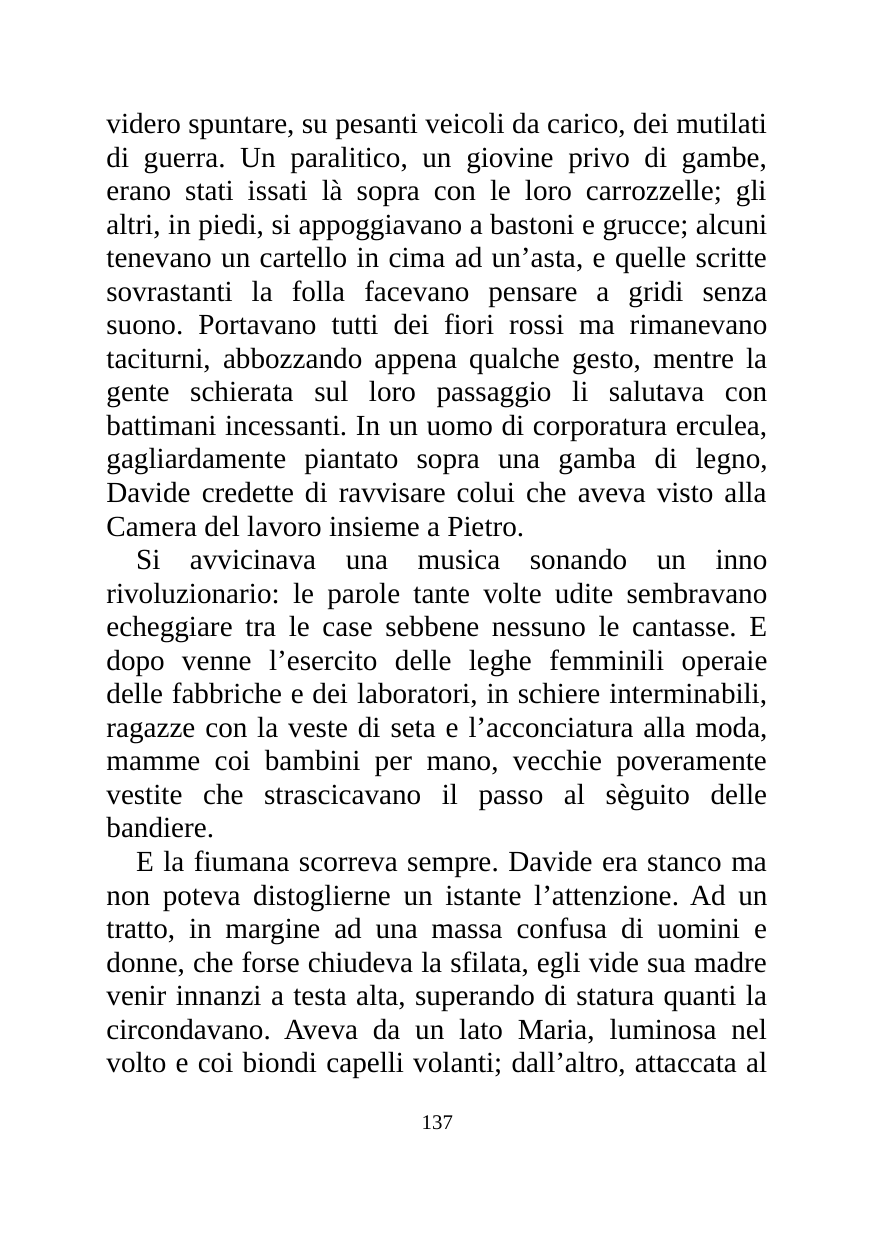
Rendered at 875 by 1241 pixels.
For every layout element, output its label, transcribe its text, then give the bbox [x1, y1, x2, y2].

text videro spuntare, su pesanti veicoli da carico, dei mutilati di guerra. Un paralitico, un giovine privo di gambe, erano stati issati là sopra con le loro carrozzelle; gli altri, in piedi, si appoggiavano a bastoni e grucce; alcuni tenevano un cartello in cima ad un’asta, e quelle scritte sovrastanti la folla facevano pensare a gridi senza suono. Portavano tutti dei fiori rossi ma rimanevano taciturni, abbozzando appena qualche gesto, mentre la gente schierata sul loro passaggio li salutava con battimani incessanti. In un uomo di corporatura erculea, gagliardamente piantato sopra una gamba di legno, Davide credette di ravvisare colui che aveva visto alla Camera del lavoro insieme a Pietro. [106, 106, 768, 542]
text Si avvicinava una musica sonando un inno rivoluzionario: le parole tante volte udite sembravano echeggiare tra le case sebbene nessuno le cantasse. E dopo venne l’esercito delle leghe femminili operaie delle fabbriche e dei laboratori, in schiere interminabili, ragazze con la veste di seta e l’acconciatura alla moda, mamme coi bambini per mano, vecchie poveramente vestite che strascicavano il passo al sèguito delle bandiere. [106, 542, 768, 844]
text E la fiumana scorreva sempre. Davide era stanco ma non poteva distoglierne un istante l’attenzione. Ad un tratto, in margine ad una massa confusa di uomini e donne, che forse chiudeva la sfilata, egli vide sua madre venir innanzi a testa alta, superando di statura quanti la circondavano. Aveva da un lato Maria, luminosa nel volto e coi biondi capelli volanti; dall’altro, attaccata al [106, 844, 768, 1079]
